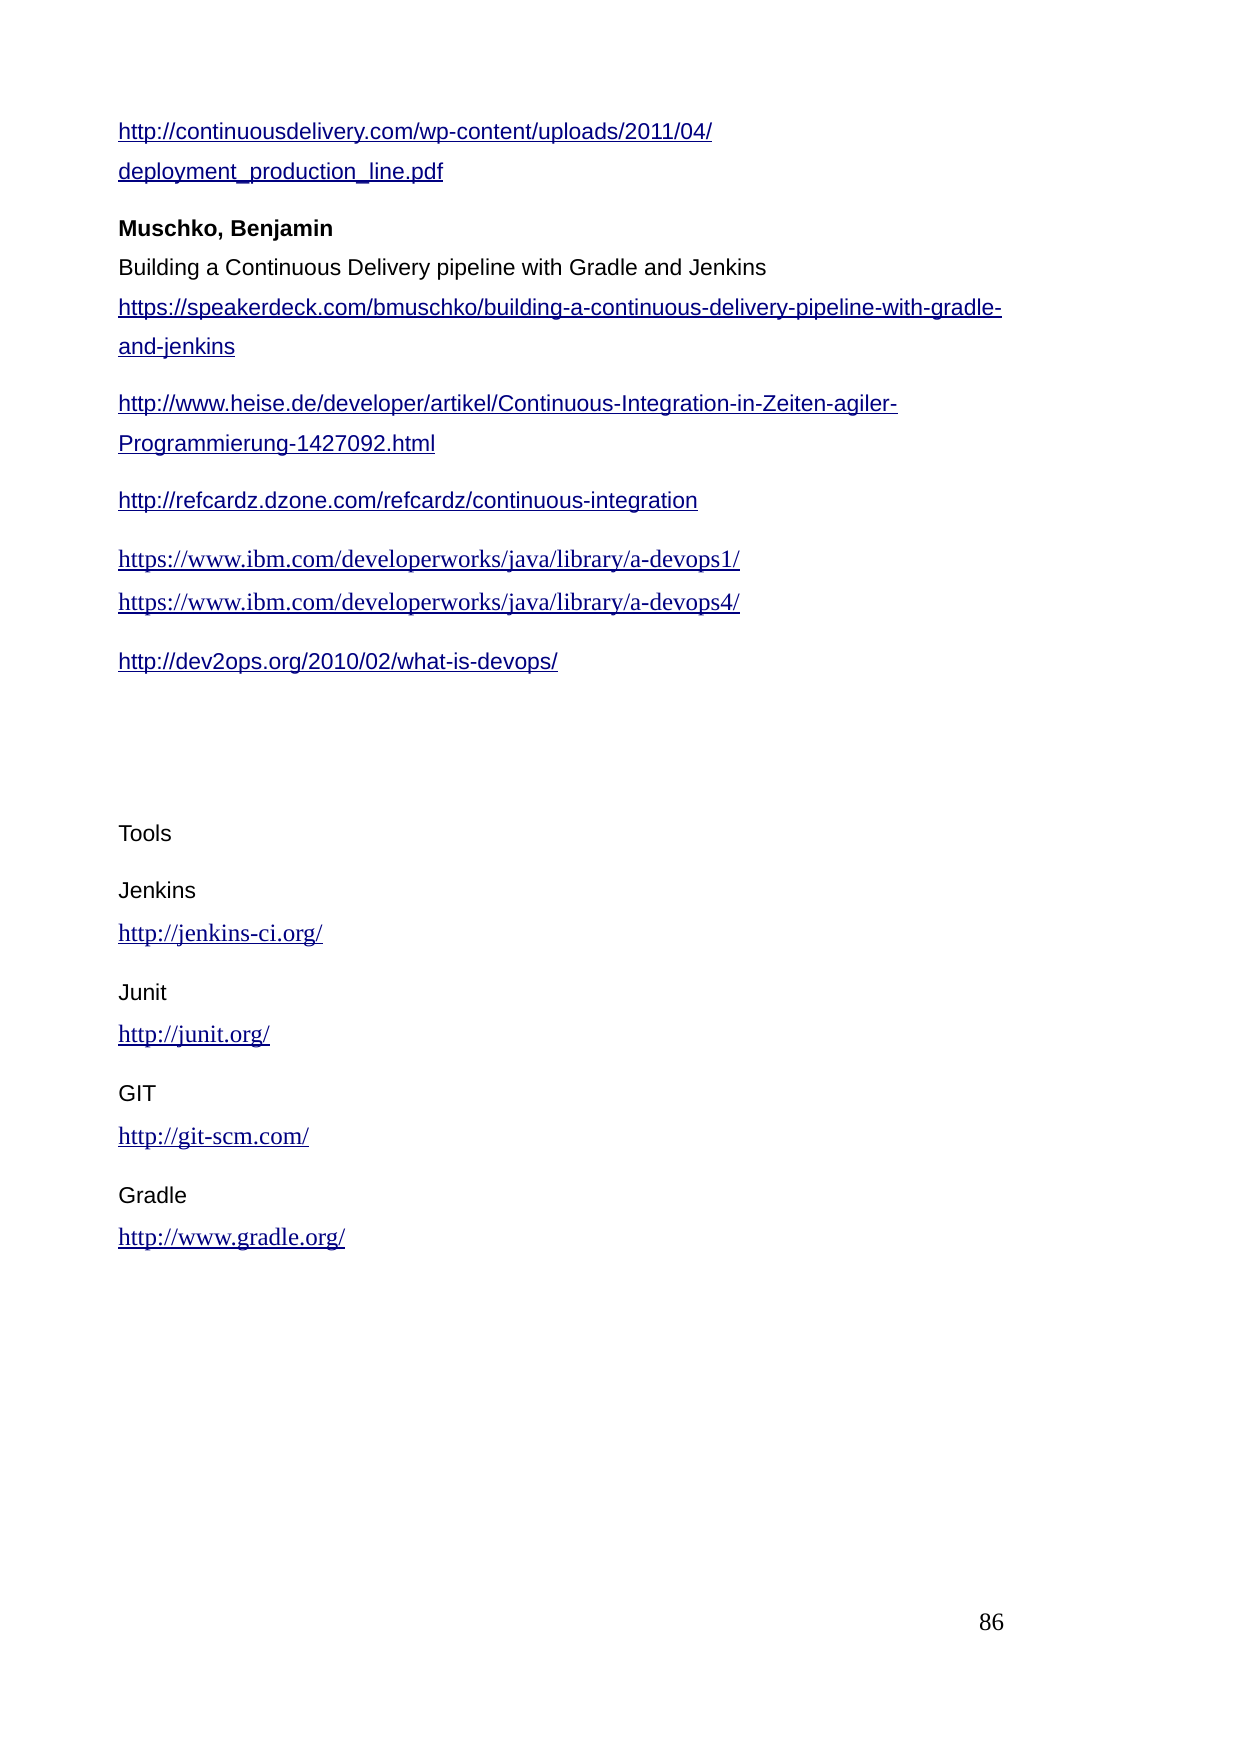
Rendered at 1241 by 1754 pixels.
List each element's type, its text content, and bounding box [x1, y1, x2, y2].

text Tools [118, 820, 1004, 846]
text Junit http://junit.org/ [118, 978, 1004, 1048]
text GIT http://git-scm.com/ [118, 1080, 1004, 1149]
text http://www.heise.de/developer/artikel/Continuous-Integration-in-Zeiten-agiler-Programmierung-1427092.html [118, 390, 1004, 456]
text http://refcardz.dzone.com/refcardz/continuous-integration [118, 487, 1004, 513]
text Muschko, Benjamin Building a Continuous Delivery pipeline with Gradle and Jenkins https://speakerdeck.com/bmuschko/building-a-continuous-delivery-pipeline-with-gradle-and-jenkins [118, 215, 1004, 359]
text Gradle http://www.gradle.org/ [118, 1182, 1004, 1251]
text Jenkins http://jenkins-ci.org/ [118, 877, 1004, 946]
text http://dev2ops.org/2010/02/what-is-devops/ [118, 648, 1004, 674]
text https://www.ibm.com/developerworks/java/library/a-devops1/ https://www.ibm.com/developerworks/java/library/a-devops4/ [118, 544, 1004, 616]
text http://continuousdelivery.com/wp-content/uploads/2011/04/deployment_production_line.pdf [118, 118, 1004, 184]
